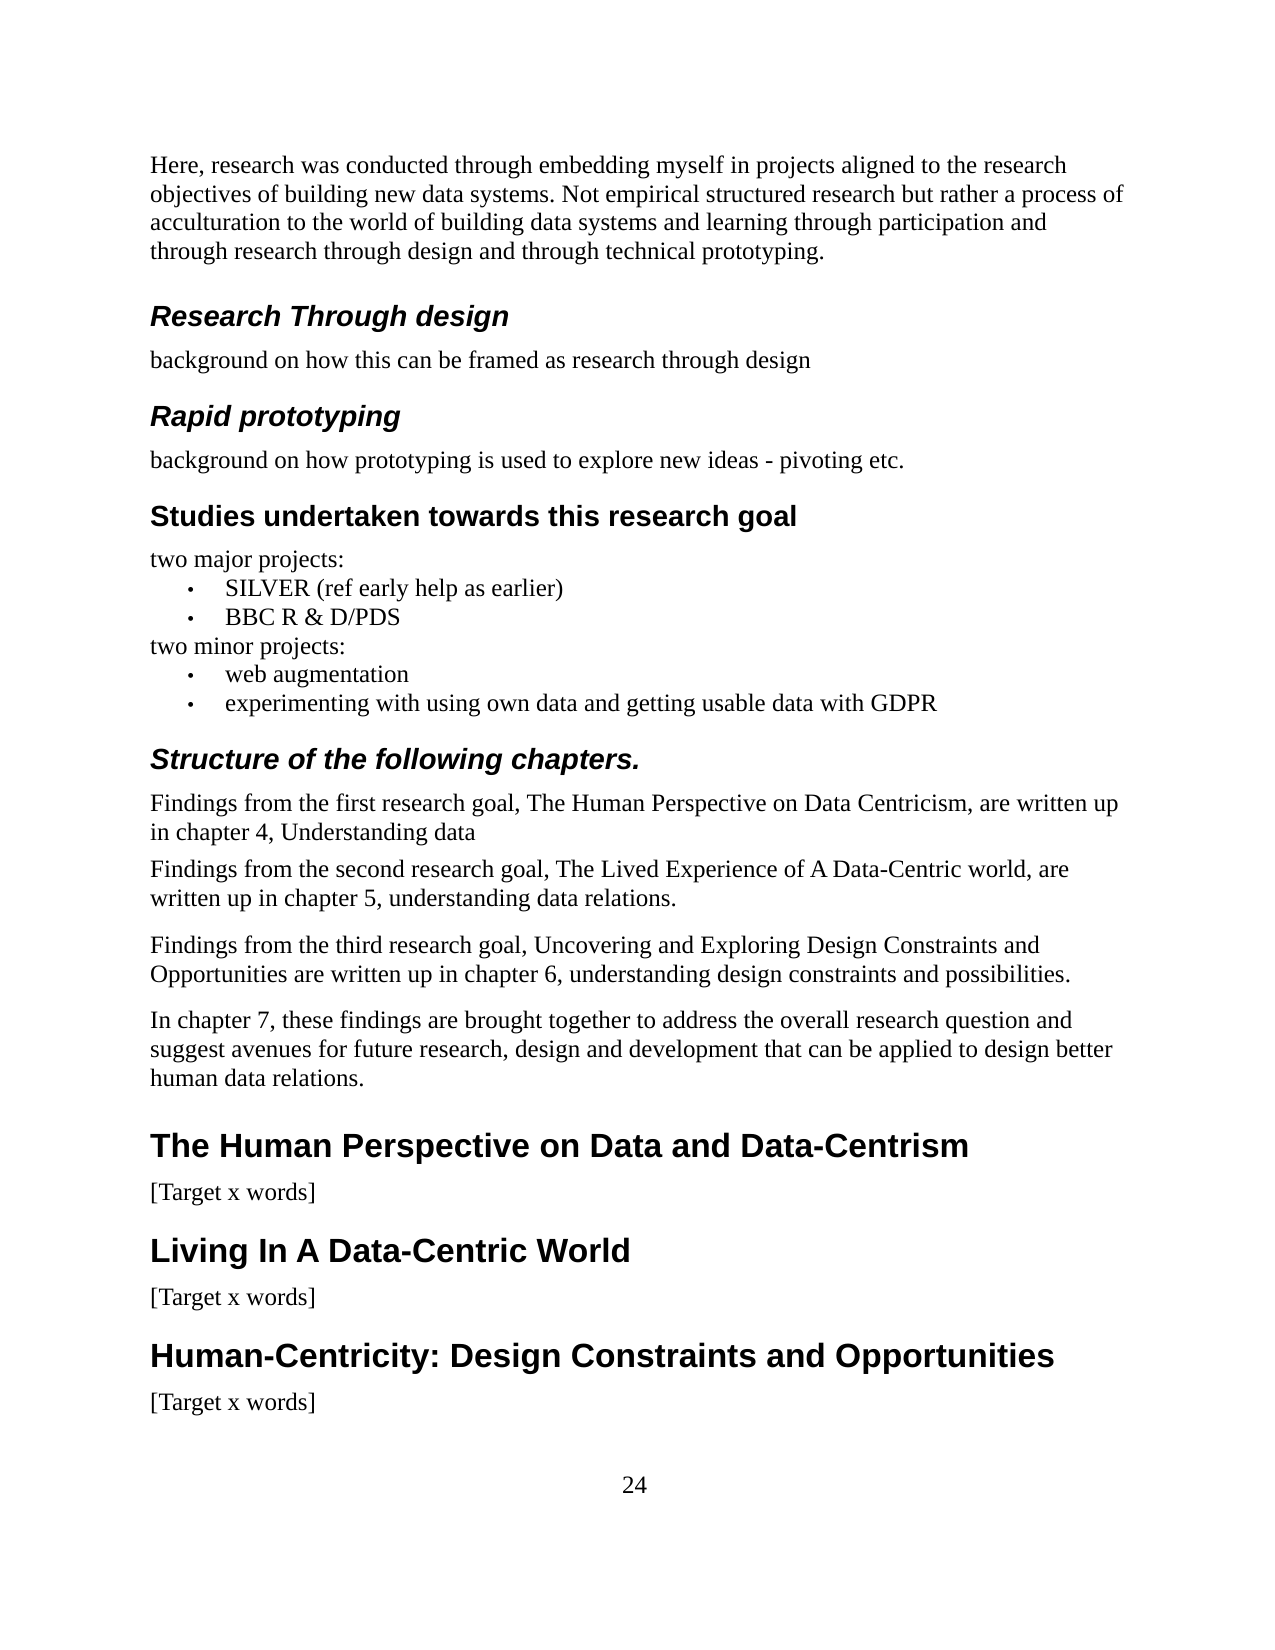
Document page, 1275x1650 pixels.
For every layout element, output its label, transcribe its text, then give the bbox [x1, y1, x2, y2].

list BBC R & D/PDS [187, 602, 1125, 631]
subtitle Human-Centricity: Design Constraints and Opportunities [150, 1335, 1125, 1374]
subtitle Research Through design [150, 299, 1125, 332]
text two minor projects: [150, 631, 1125, 659]
text In chapter 7, these findings are brought together to address the overall research question and suggest avenues for future research, design and development that can be applied to design better human data relations. [150, 1005, 1125, 1092]
text Findings from the first research goal, The Human Perspective on Data Centricism, are written up in chapter 4, Understanding data [150, 788, 1125, 846]
subtitle The Human Perspective on Data and Data-Centrism [150, 1126, 1125, 1164]
list experimenting with using own data and getting usable data with GDPR [187, 688, 1125, 717]
text two major projects: [150, 544, 1125, 573]
text Here, research was conducted through embedding myself in projects aligned to the research objectives of building new data systems. Not empirical structured research but rather a process of acculturation to the world of building data systems and learning through participation and through research through design and through technical prototyping. [150, 150, 1125, 265]
subtitle Rapid prototyping [150, 399, 1125, 432]
list web augmentation [187, 659, 1125, 688]
text background on how this can be framed as research through design [150, 345, 1125, 374]
text [Target x words] [150, 1387, 1125, 1415]
list SILVER (ref early help as earlier) [187, 573, 1125, 602]
text background on how prototyping is used to explore new ideas - pivoting etc. [150, 445, 1125, 473]
text Findings from the second research goal, The Lived Experience of A Data-Centric world, are written up in chapter 5, understanding data relations. [150, 854, 1125, 912]
subtitle Structure of the following chapters. [150, 742, 1125, 776]
text Findings from the third research goal, Uncovering and Exploring Design Constraints and Opportunities are written up in chapter 6, understanding design constraints and possibilities. [150, 930, 1125, 987]
text [Target x words] [150, 1177, 1125, 1206]
subtitle Living In A Data-Centric World [150, 1231, 1125, 1269]
subtitle Studies undertaken towards this research goal [150, 498, 1125, 532]
text [Target x words] [150, 1282, 1125, 1310]
